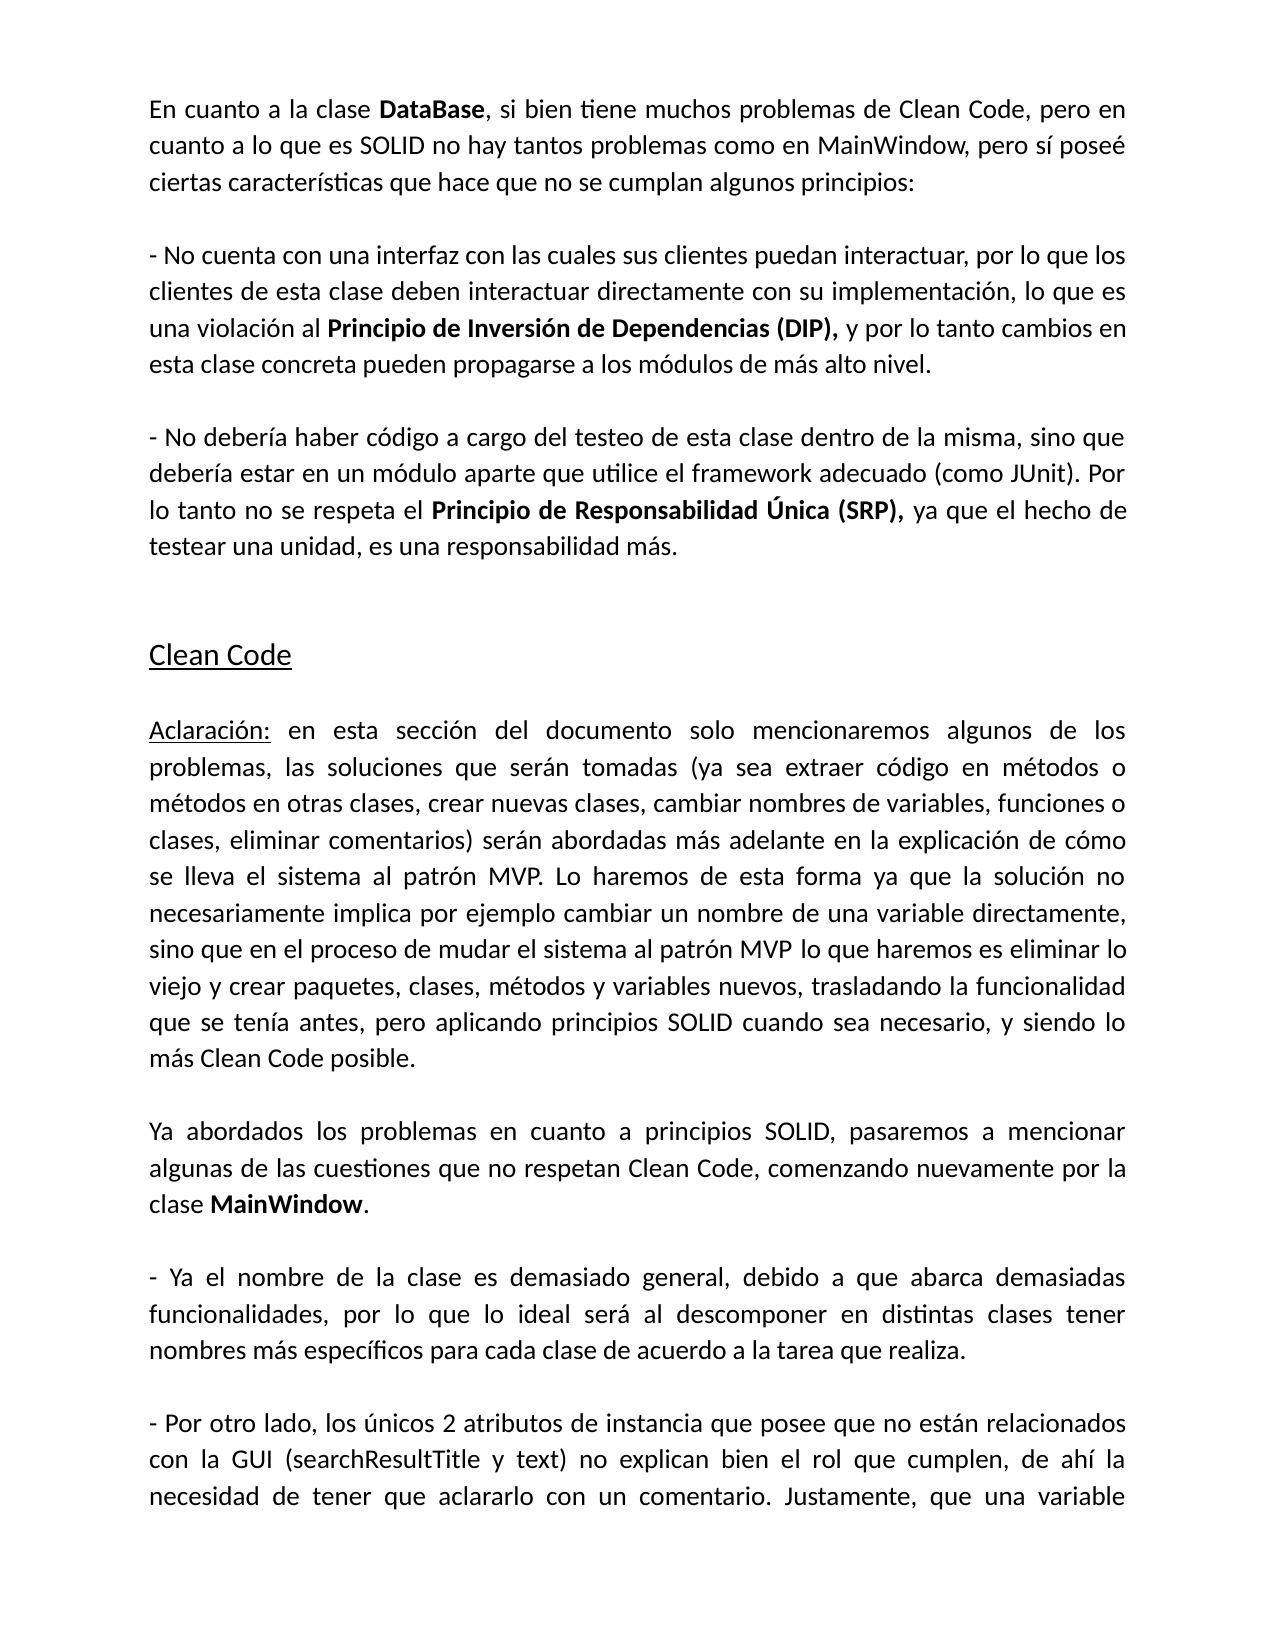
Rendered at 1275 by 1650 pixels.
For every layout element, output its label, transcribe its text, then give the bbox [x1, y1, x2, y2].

text En cuanto a la clase DataBase, si bien tiene muchos problemas de Clean Code, pero en cuanto a lo que es SOLID no hay tantos problemas como en MainWindow, pero sí poseé ciertas características que hace que no se cumplan algunos principios: [149, 88, 1127, 198]
text Aclaración: en esta sección del documento solo mencionaremos algunos de los problemas, las soluciones que serán tomadas (ya sea extraer código en métodos o métodos en otras clases, crear nuevas clases, cambiar nombres de variables, funciones o clases, eliminar comentarios) serán abordadas más adelante en la explicación de cómo se lleva el sistema al patrón MVP. Lo haremos de esta forma ya que la solución no necesariamente implica por ejemplo cambiar un nombre de una variable directamente, sino que en el proceso de mudar el sistema al patrón MVP lo que haremos es eliminar lo viejo y crear paquetes, clases, métodos y variables nuevos, trasladando la funcionalidad que se tenía antes, pero aplicando principios SOLID cuando sea necesario, y siendo lo más Clean Code posible. [149, 710, 1127, 1074]
text Clean Code [149, 635, 1127, 673]
text - No cuenta con una interfaz con las cuales sus clientes puedan interactuar, por lo que los clientes de esta clase deben interactuar directamente con su implementación, lo que es una violación al Principio de Inversión de Dependencias (DIP), y por lo tanto cambios en esta clase concreta pueden propagarse a los módulos de más alto nivel. [149, 234, 1127, 380]
text - Por otro lado, los únicos 2 atributos de instancia que posee que no están relacionados con la GUI (searchResultTitle y text) no explican bien el rol que cumplen, de ahí la necesidad de tener que aclararlo con un comentario. Justamente, que una variable [149, 1403, 1127, 1512]
text Ya abordados los problemas en cuanto a principios SOLID, pasaremos a mencionar algunas de las cuestiones que no respetan Clean Code, comenzando nuevamente por la clase MainWindow. [149, 1111, 1127, 1220]
text - No debería haber código a cargo del testeo de esta clase dentro de la misma, sino que debería estar en un módulo aparte que utilice el framework adecuado (como JUnit). Por lo tanto no se respeta el Principio de Responsabilidad Única (SRP), ya que el hecho de testear una unidad, es una responsabilidad más. [149, 417, 1127, 562]
text - Ya el nombre de la clase es demasiado general, debido a que abarca demasiadas funcionalidades, por lo que lo ideal será al descomponer en distintas clases tener nombres más específicos para cada clase de acuerdo a la tarea que realiza. [149, 1257, 1127, 1366]
